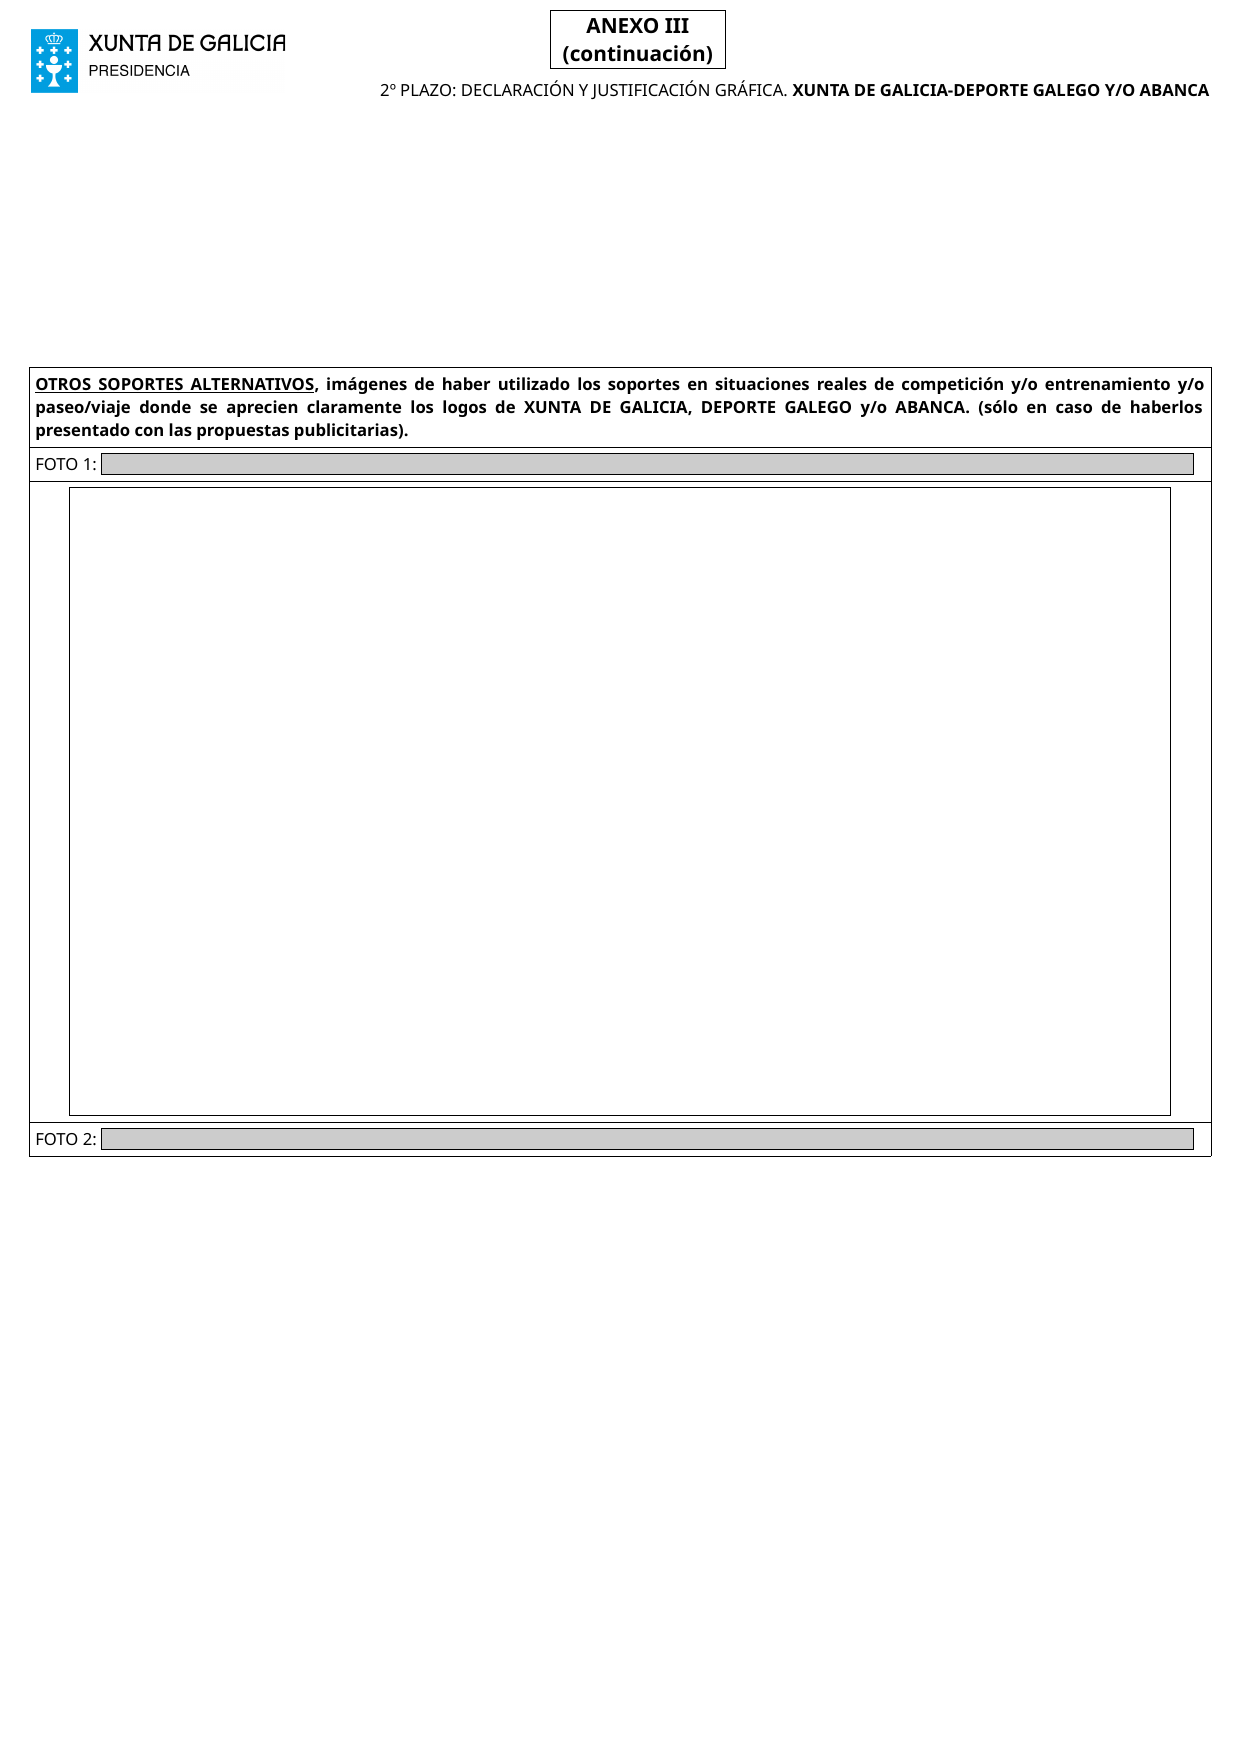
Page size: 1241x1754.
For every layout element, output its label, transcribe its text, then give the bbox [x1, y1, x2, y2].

table_header OTROS SOPORTES ALTERNATIVOS, imágenes de haber utilizado los soportes en situaciones reales de competición y/o entrenamiento y/o paseo/viaje donde se aprecien claramente los logos de XUNTA DE GALICIA, DEPORTE GALEGO y/o ABANCA. (sólo en caso de haberlos presentado con las propuestas publicitarias). [30, 368, 1211, 447]
table_cell FOTO 1: [30, 448, 1211, 481]
picture [47, 66, 61, 86]
picture [79, 29, 286, 93]
table_cell FOTO 2: [30, 1123, 1211, 1156]
table_cell [30, 482, 1211, 1122]
